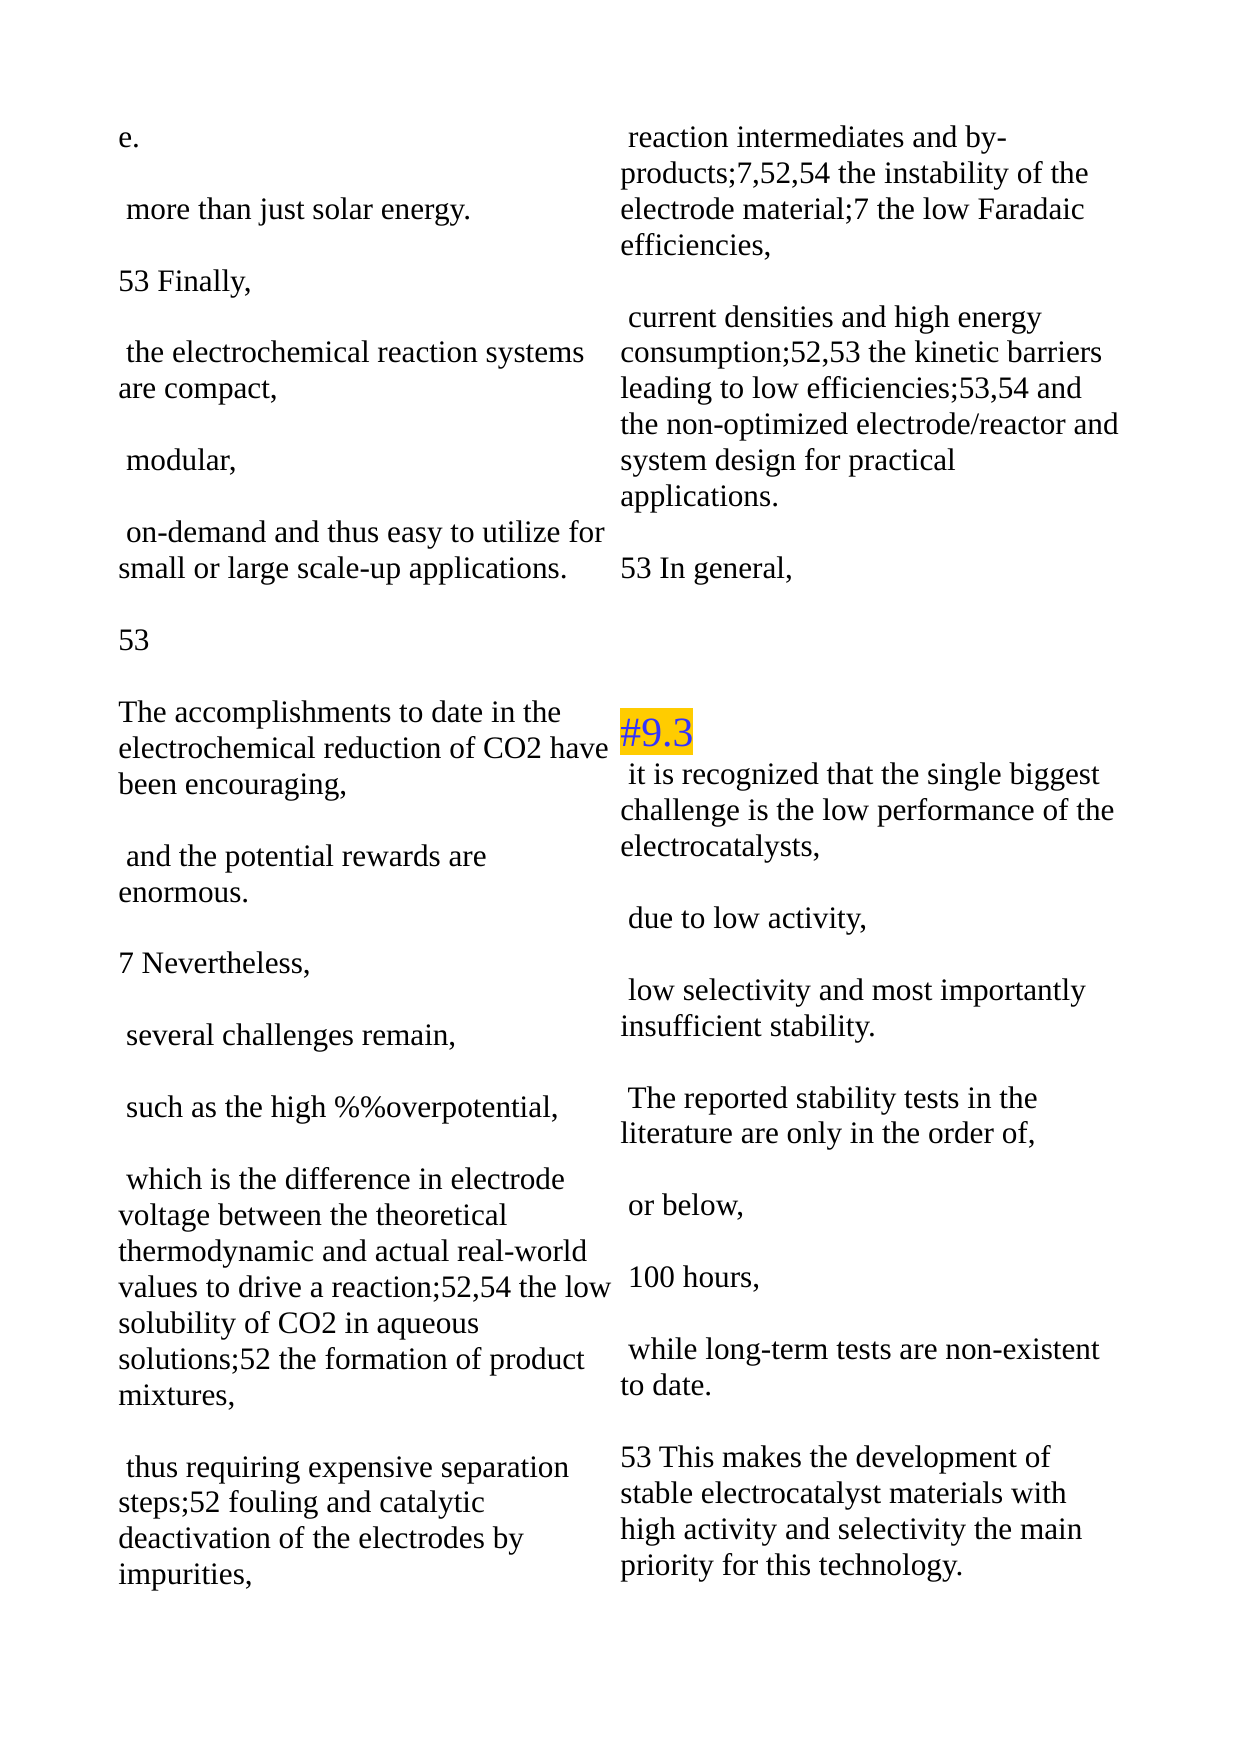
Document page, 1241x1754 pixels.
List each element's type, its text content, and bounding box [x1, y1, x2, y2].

text e. [118, 118, 620, 154]
text 53 This makes the development of stable electrocatalyst materials with high activity and selectivity the main priority for this technology. [620, 1438, 1122, 1582]
text which is the difference in electrode voltage between the theoretical thermodynamic and actual real-world values to drive a reaction;52,54 the low solubility of CO2 in aqueous solutions;52 the formation of product mixtures, [118, 1160, 620, 1412]
text #9.3 [620, 707, 1122, 755]
text 100 hours, [620, 1258, 1122, 1294]
text modular, [118, 442, 620, 477]
text several challenges remain, [118, 1017, 620, 1052]
text the electrochemical reaction systems are compact, [118, 334, 620, 406]
text low selectivity and most importantly insufficient stability. [620, 971, 1122, 1043]
text due to low activity, [620, 899, 1122, 935]
text while long-term tests are non-existent to date. [620, 1330, 1122, 1402]
text or below, [620, 1187, 1122, 1223]
text it is recognized that the single biggest challenge is the low performance of the electrocatalysts, [620, 755, 1122, 863]
text The reported stability tests in the literature are only in the order of, [620, 1079, 1122, 1151]
text more than just solar energy. [118, 190, 620, 226]
text and the potential rewards are enormous. [118, 837, 620, 909]
text on-demand and thus easy to utilize for small or large scale-up applications. [118, 513, 620, 585]
text such as the high %%overpotential, [118, 1088, 620, 1124]
text reaction intermediates and by-products;7,52,54 the instability of the electrode material;7 the low Faradaic efficiencies, [620, 118, 1122, 262]
text current densities and high energy consumption;52,53 the kinetic barriers leading to low efficiencies;53,54 and the non-optimized electrode/reactor and system design for practical applications. [620, 298, 1122, 513]
text thus requiring expensive separation steps;52 fouling and catalytic deactivation of the electrodes by impurities, [118, 1448, 620, 1592]
text 53 [118, 621, 620, 657]
text 7 Nevertheless, [118, 945, 620, 981]
text 53 In general, [620, 549, 1122, 585]
text 53 Finally, [118, 262, 620, 298]
text The accomplishments to date in the electrochemical reduction of CO2 have been encouraging, [118, 693, 620, 801]
